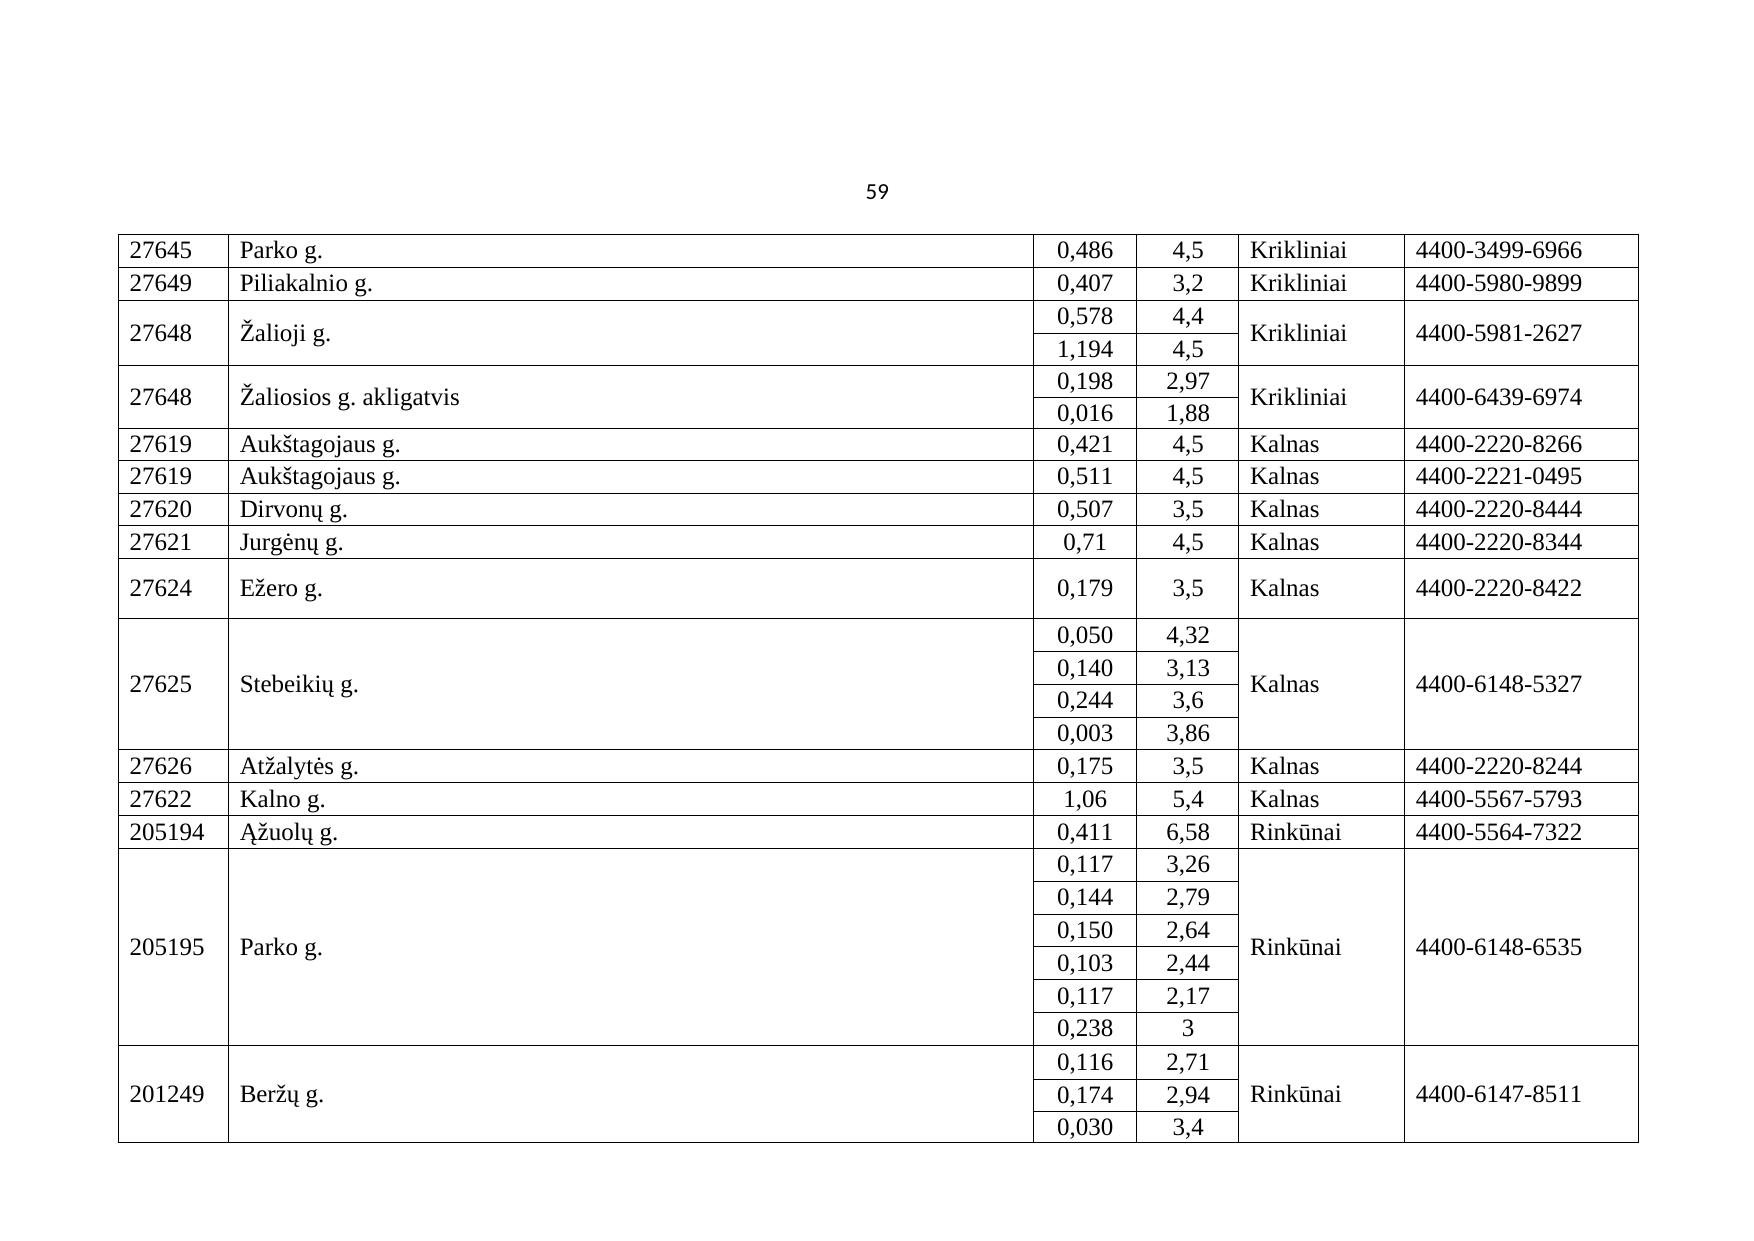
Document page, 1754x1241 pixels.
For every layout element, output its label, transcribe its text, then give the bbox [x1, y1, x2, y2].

table_cell 4,5 [1137, 429, 1238, 459]
table_cell 3,26 [1137, 849, 1238, 881]
table_cell 27622 [119, 783, 228, 815]
table_cell 2,17 [1137, 980, 1238, 1012]
table_cell Kalnas [1239, 461, 1404, 492]
table_cell 4400-3499-6966 [1405, 235, 1638, 267]
table_cell 0,179 [1034, 559, 1136, 618]
table_cell 4400-5980-9899 [1405, 268, 1638, 299]
table_cell Parko g. [229, 849, 1033, 1045]
table_cell 0,486 [1034, 235, 1136, 267]
table_cell 1,88 [1137, 398, 1238, 428]
table_cell 3,5 [1137, 494, 1238, 525]
table_cell Krikliniai [1239, 268, 1404, 299]
table_cell 0,016 [1034, 398, 1136, 428]
table_cell 4,5 [1137, 461, 1238, 492]
table_cell Atžalytės g. [229, 750, 1033, 782]
table_cell 4400-6439-6974 [1405, 366, 1638, 428]
table_cell 0,244 [1034, 685, 1136, 717]
table_cell 0,117 [1034, 980, 1136, 1012]
table_cell 27621 [119, 526, 228, 558]
table_cell Krikliniai [1239, 235, 1404, 267]
table_cell 3,2 [1137, 268, 1238, 299]
table_cell 3,4 [1137, 1112, 1238, 1142]
table_cell Žaliosios g. akligatvis [229, 366, 1033, 428]
table_cell Ežero g. [229, 559, 1033, 618]
table_cell 205195 [119, 849, 228, 1045]
table_cell 3,86 [1137, 718, 1238, 749]
table_cell Stebeikių g. [229, 619, 1033, 749]
table_cell 27619 [119, 461, 228, 492]
table_cell 0,103 [1034, 947, 1136, 979]
table_cell 3,6 [1137, 685, 1238, 717]
table_cell Rinkūnai [1239, 849, 1404, 1045]
table_cell 2,64 [1137, 915, 1238, 946]
table_cell 27648 [119, 301, 228, 365]
table_cell Kalnas [1239, 783, 1404, 815]
table_cell 3,5 [1137, 750, 1238, 782]
table_cell 4400-6148-5327 [1405, 619, 1638, 749]
table_cell Parko g. [229, 235, 1033, 267]
table_cell 0,411 [1034, 816, 1136, 848]
table_cell Kalnas [1239, 526, 1404, 558]
table_cell 205194 [119, 816, 228, 848]
table_cell 4400-5981-2627 [1405, 301, 1638, 365]
table_cell Aukštagojaus g. [229, 461, 1033, 492]
table_cell Rinkūnai [1239, 816, 1404, 848]
table_cell 0,511 [1034, 461, 1136, 492]
table_cell 4400-2220-8422 [1405, 559, 1638, 618]
table_cell 27649 [119, 268, 228, 299]
table_cell 3 [1137, 1013, 1238, 1045]
table_cell 3,13 [1137, 652, 1238, 684]
table_cell 4,4 [1137, 301, 1238, 332]
table_cell Kalnas [1239, 750, 1404, 782]
table_cell 27626 [119, 750, 228, 782]
table_cell 0,030 [1034, 1112, 1136, 1142]
table_cell Krikliniai [1239, 301, 1404, 365]
table_cell Aukštagojaus g. [229, 429, 1033, 459]
table_cell 4400-6147-8511 [1405, 1046, 1638, 1142]
table_cell 27624 [119, 559, 228, 618]
table_cell 5,4 [1137, 783, 1238, 815]
table_cell Ąžuolų g. [229, 816, 1033, 848]
table_cell 0,71 [1034, 526, 1136, 558]
table_cell 0,050 [1034, 619, 1136, 651]
table_cell 0,150 [1034, 915, 1136, 946]
table_cell 4400-5567-5793 [1405, 783, 1638, 815]
table_cell 4,5 [1137, 334, 1238, 365]
table_cell 0,174 [1034, 1080, 1136, 1111]
table_cell 0,238 [1034, 1013, 1136, 1045]
table_cell 4,32 [1137, 619, 1238, 651]
table_cell 4400-2220-8244 [1405, 750, 1638, 782]
table_cell 0,117 [1034, 849, 1136, 881]
table_cell 4400-2221-0495 [1405, 461, 1638, 492]
table_cell 27645 [119, 235, 228, 267]
table_cell 4400-6148-6535 [1405, 849, 1638, 1045]
table_cell 4400-2220-8344 [1405, 526, 1638, 558]
table_cell 2,71 [1137, 1046, 1238, 1079]
table_cell 2,79 [1137, 882, 1238, 913]
table_cell Kalnas [1239, 494, 1404, 525]
table_cell 0,175 [1034, 750, 1136, 782]
table_cell 0,507 [1034, 494, 1136, 525]
table_cell 27625 [119, 619, 228, 749]
table_cell 0,116 [1034, 1046, 1136, 1079]
table_cell 0,140 [1034, 652, 1136, 684]
table_cell 2,44 [1137, 947, 1238, 979]
table_cell 4400-2220-8266 [1405, 429, 1638, 459]
table_cell 0,144 [1034, 882, 1136, 913]
table_cell 2,97 [1137, 366, 1238, 397]
table_cell Kalnas [1239, 559, 1404, 618]
table_cell Kalno g. [229, 783, 1033, 815]
table_cell 0,003 [1034, 718, 1136, 749]
table_cell 0,578 [1034, 301, 1136, 332]
table_cell 6,58 [1137, 816, 1238, 848]
table_cell 1,06 [1034, 783, 1136, 815]
table_cell Beržų g. [229, 1046, 1033, 1142]
table_cell Dirvonų g. [229, 494, 1033, 525]
table_cell Rinkūnai [1239, 1046, 1404, 1142]
table_cell 201249 [119, 1046, 228, 1142]
table_cell 0,198 [1034, 366, 1136, 397]
table_cell 2,94 [1137, 1080, 1238, 1111]
table_cell Jurgėnų g. [229, 526, 1033, 558]
table_cell 4,5 [1137, 235, 1238, 267]
table_cell 27620 [119, 494, 228, 525]
table_cell 1,194 [1034, 334, 1136, 365]
table_cell 27648 [119, 366, 228, 428]
table_cell 4400-2220-8444 [1405, 494, 1638, 525]
table_cell Žalioji g. [229, 301, 1033, 365]
table_cell Kalnas [1239, 619, 1404, 749]
table_cell 27619 [119, 429, 228, 459]
table_cell 4400-5564-7322 [1405, 816, 1638, 848]
table_cell 0,407 [1034, 268, 1136, 299]
table_cell Piliakalnio g. [229, 268, 1033, 299]
table_cell 4,5 [1137, 526, 1238, 558]
table_cell Krikliniai [1239, 366, 1404, 428]
table_cell 3,5 [1137, 559, 1238, 618]
table_cell Kalnas [1239, 429, 1404, 459]
table_cell 0,421 [1034, 429, 1136, 459]
